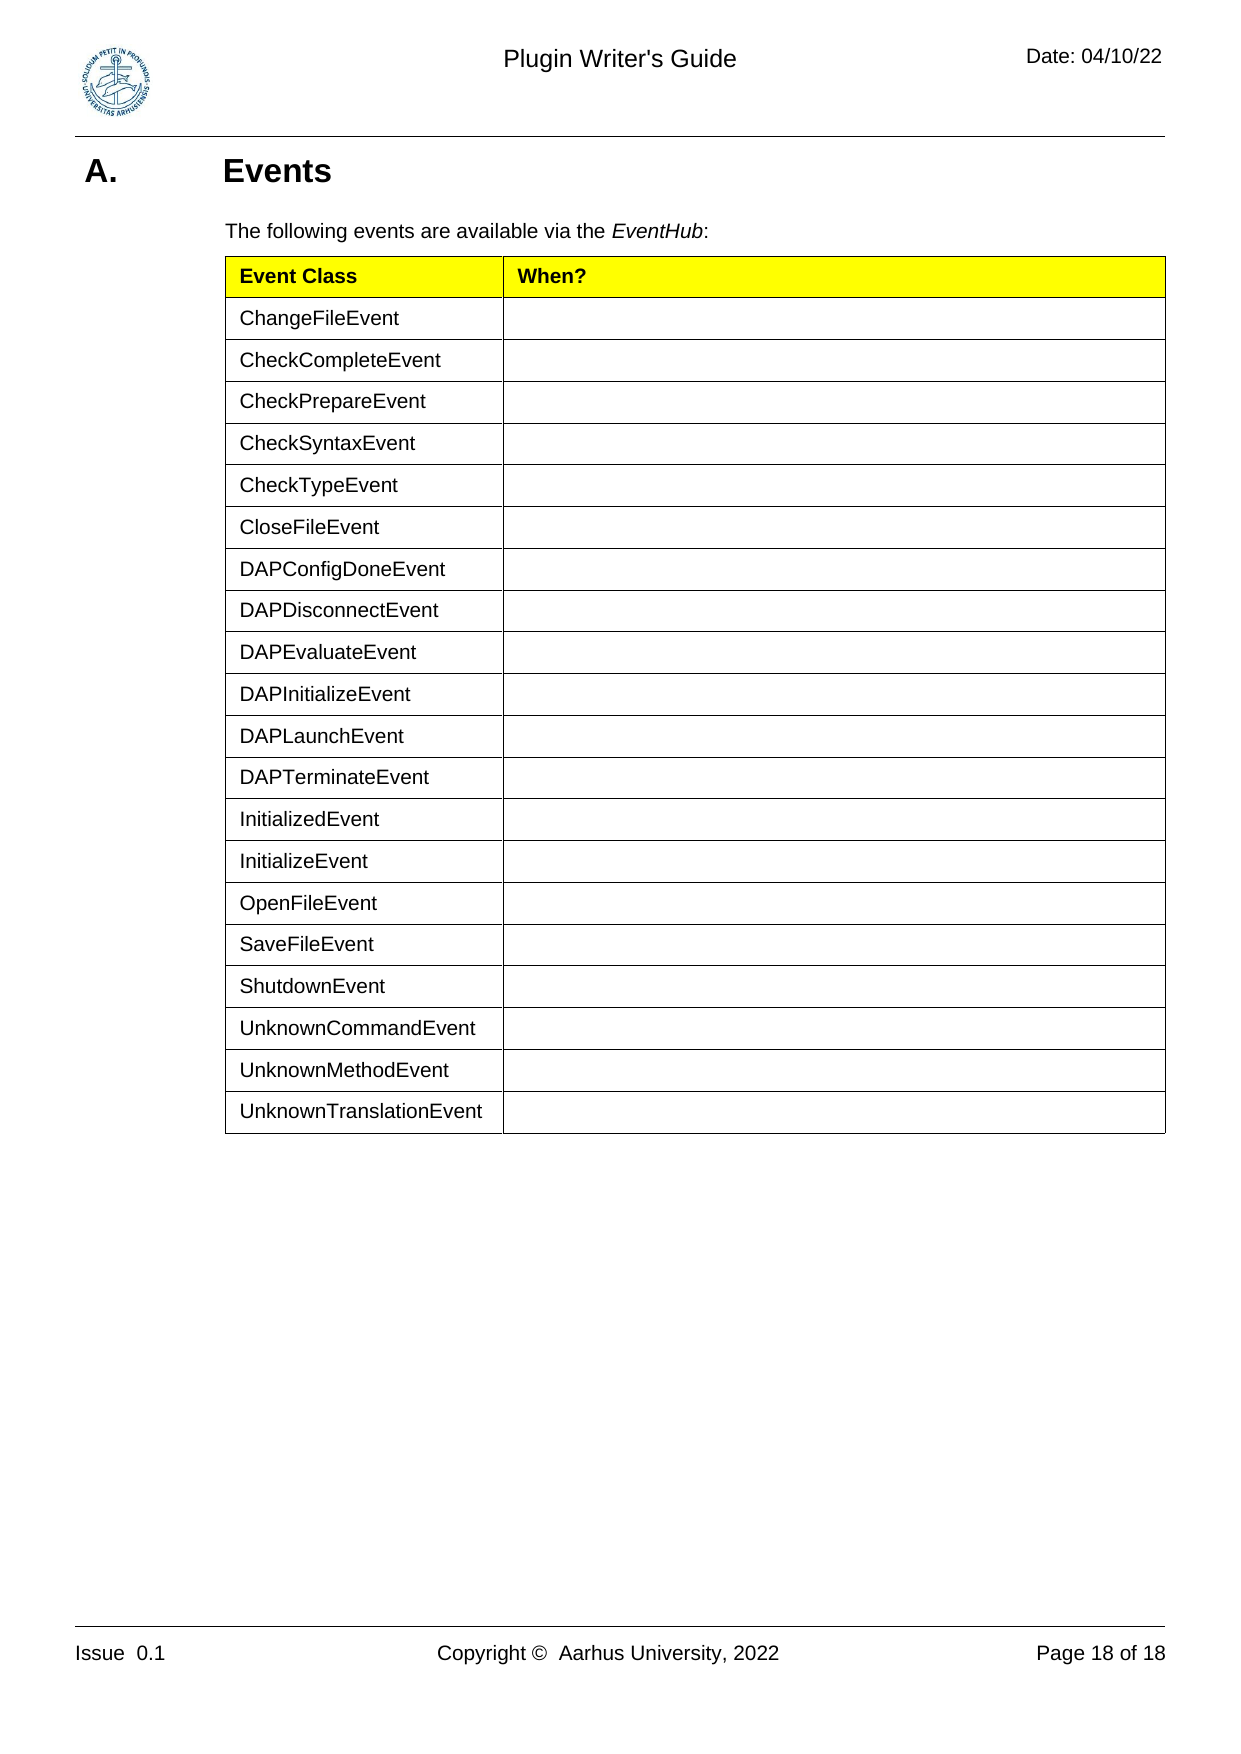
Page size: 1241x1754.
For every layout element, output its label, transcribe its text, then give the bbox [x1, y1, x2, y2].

table_cell [504, 549, 1165, 590]
table_cell [504, 591, 1165, 631]
table_cell [504, 841, 1165, 882]
table_cell DAPDisconnectEvent [226, 591, 502, 631]
table_cell OpenFileEvent [226, 883, 502, 924]
table_cell [504, 716, 1165, 757]
subtitle Events [75, 152, 1165, 190]
table_cell SaveFileEvent [226, 925, 502, 965]
table_cell [504, 1050, 1165, 1091]
table_cell DAPLaunchEvent [226, 716, 502, 757]
table_cell ShutdownEvent [226, 966, 502, 1007]
table_cell [504, 883, 1165, 924]
table_cell [504, 424, 1165, 464]
table_cell InitializeEvent [226, 841, 502, 882]
table_cell UnknownTranslationEvent [226, 1092, 502, 1133]
table_cell [504, 298, 1165, 339]
table_cell CheckPrepareEvent [226, 382, 502, 423]
table_cell CheckCompleteEvent [226, 340, 502, 381]
text The following events are available via the EventHub: [225, 220, 1165, 244]
table_cell UnknownCommandEvent [226, 1008, 502, 1049]
table_cell [504, 632, 1165, 673]
table_cell UnknownMethodEvent [226, 1050, 502, 1091]
table_cell [504, 507, 1165, 548]
table_cell [504, 674, 1165, 715]
table_cell DAPInitializeEvent [226, 674, 502, 715]
table_cell [504, 1092, 1165, 1133]
table_cell [504, 799, 1165, 840]
table_cell CheckSyntaxEvent [226, 424, 502, 464]
table_cell DAPEvaluateEvent [226, 632, 502, 673]
table_header Event Class [226, 257, 502, 297]
table_cell DAPConfigDoneEvent [226, 549, 502, 590]
table_cell ChangeFileEvent [226, 298, 502, 339]
table_cell InitializedEvent [226, 799, 502, 840]
table_cell DAPTerminateEvent [226, 758, 502, 798]
table_cell [504, 340, 1165, 381]
picture [78, 44, 153, 120]
table_cell [504, 382, 1165, 423]
table_cell [504, 925, 1165, 965]
table_cell [504, 465, 1165, 506]
table_cell [504, 1008, 1165, 1049]
table_cell CheckTypeEvent [226, 465, 502, 506]
table_cell CloseFileEvent [226, 507, 502, 548]
table_cell [504, 966, 1165, 1007]
table_cell [504, 758, 1165, 798]
table_header When? [504, 257, 1165, 297]
